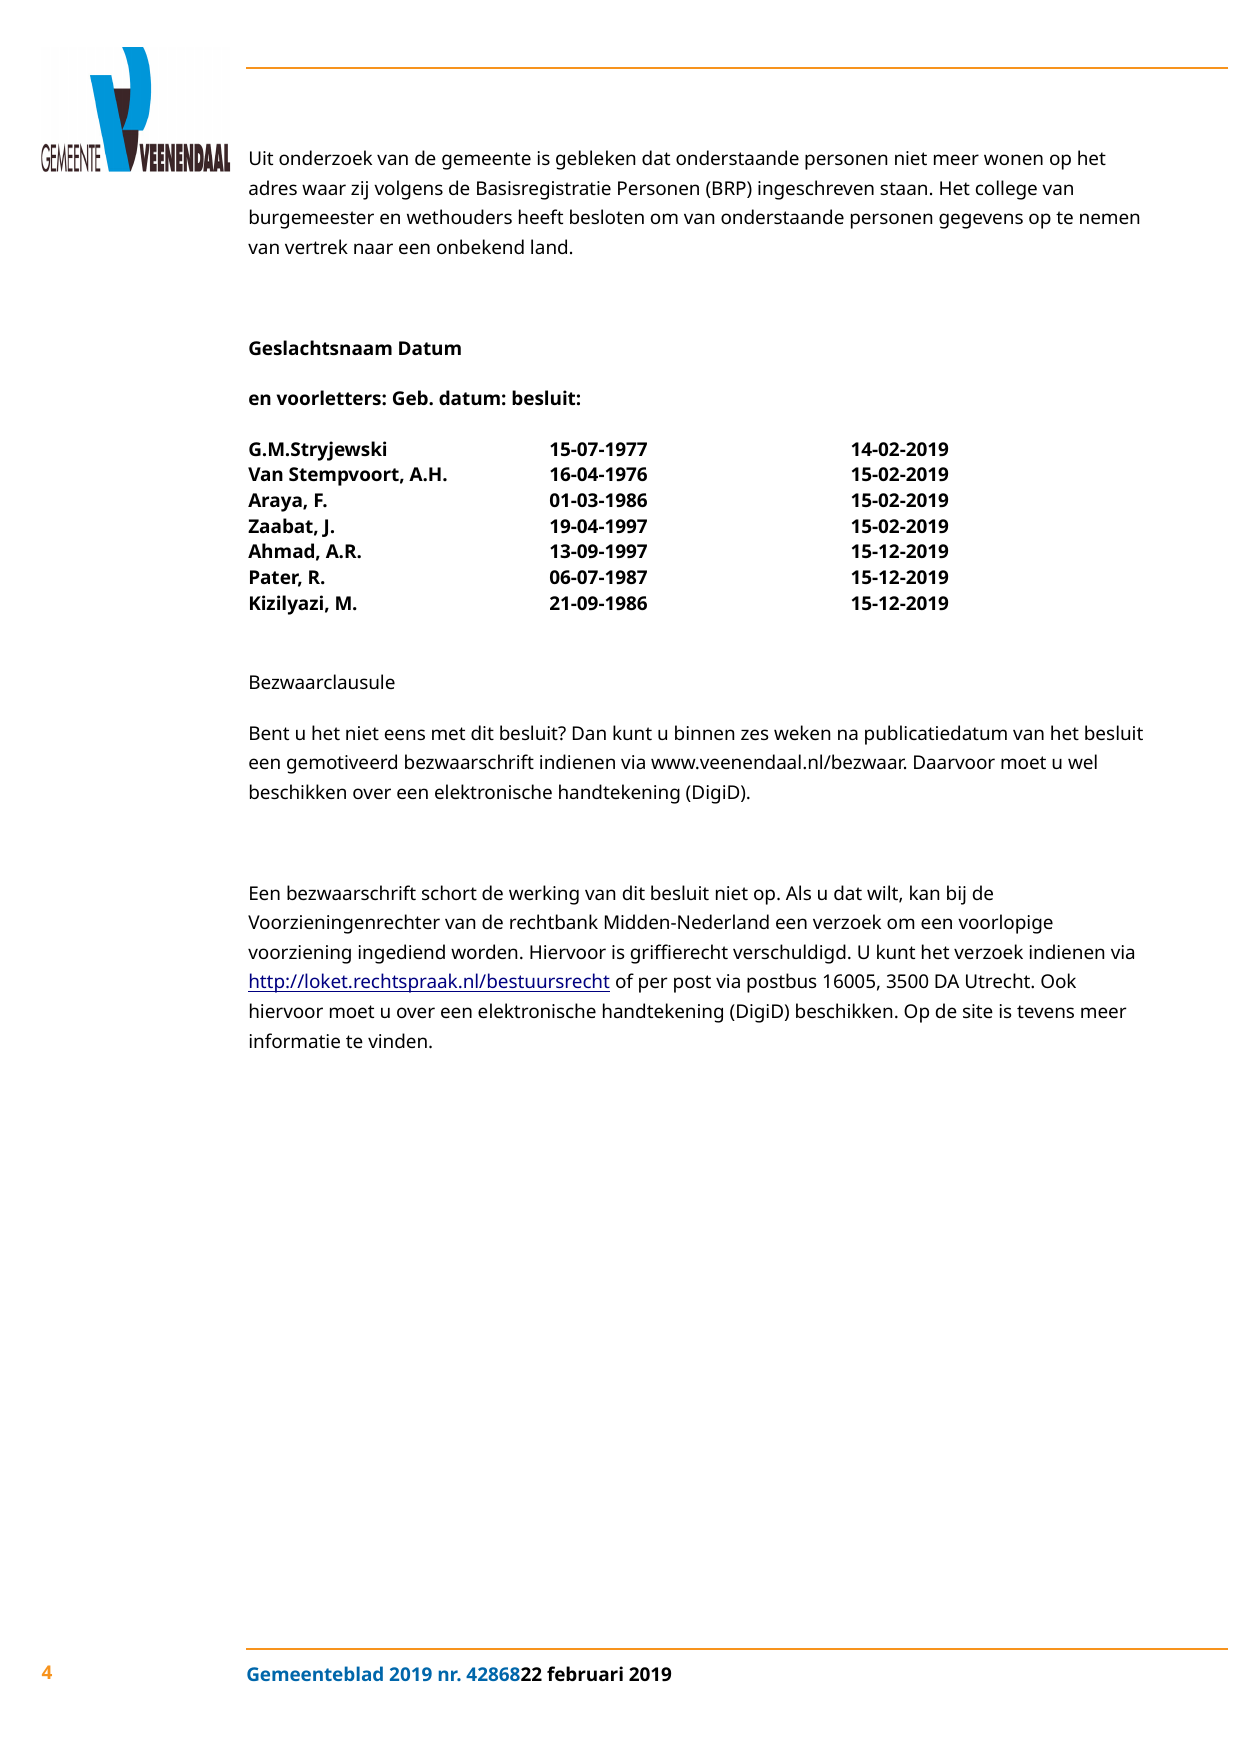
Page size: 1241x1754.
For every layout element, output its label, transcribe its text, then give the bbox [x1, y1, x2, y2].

table_cell 15-12-2019 [850, 564, 1152, 590]
text Geslachtsnaam Datum [248, 335, 1152, 361]
table_cell 15-02-2019 [850, 461, 1152, 487]
table_cell Pater, R. [248, 564, 549, 590]
table_cell 15-02-2019 [850, 513, 1152, 539]
text en voorletters: Geb. datum: besluit: [248, 385, 1152, 411]
text Bent u het niet eens met dit besluit? Dan kunt u binnen zes weken na publicatiedatum van het besluit een gemotiveerd bezwaarschrift indienen via www.veenendaal.nl/bezwaar. Daarvoor moet u wel beschikken over een elektronische handtekening (DigiD). [248, 720, 1152, 805]
table_cell 01-03-1986 [549, 487, 850, 513]
table_cell 13-09-1997 [549, 539, 850, 564]
picture [123, 47, 231, 172]
table_cell 21-09-1986 [549, 590, 850, 616]
table_cell 15-02-2019 [850, 487, 1152, 513]
text Bezwaarclausule [248, 669, 1152, 695]
table_cell Van Stempvoort, A.H. [248, 461, 549, 487]
picture [41, 47, 130, 172]
table_cell 15-12-2019 [850, 539, 1152, 564]
table_header 14-02-2019 [850, 436, 1152, 461]
table_cell Zaabat, J. [248, 513, 549, 539]
table_header G.M.Stryjewski [248, 436, 549, 461]
text Een bezwaarschrift schort de werking van dit besluit niet op. Als u dat wilt, kan bij de Voorzieningenrechter van de rechtbank Midden-Nederland een verzoek om een voorlopige voorziening ingediend worden. Hiervoor is griffierecht verschuldigd. U kunt het verzoek indienen via http://loket.rechtspraak.nl/bestuursrecht of per post via postbus 16005, 3500 DA Utrecht. Ook hiervoor moet u over een elektronische handtekening (DigiD) beschikken. Op de site is tevens meer informatie te vinden. [248, 880, 1152, 1053]
table_cell 16-04-1976 [549, 461, 850, 487]
table_cell 19-04-1997 [549, 513, 850, 539]
table_cell 15-12-2019 [850, 590, 1152, 616]
text Uit onderzoek van de gemeente is gebleken dat onderstaande personen niet meer wonen op het adres waar zij volgens de Basisregistratie Personen (BRP) ingeschreven staan. Het college van burgemeester en wethouders heeft besloten om van onderstaande personen gegevens op te nemen van vertrek naar een onbekend land. [248, 145, 1152, 260]
table_cell Ahmad, A.R. [248, 539, 549, 564]
table_header 15-07-1977 [549, 436, 850, 461]
table_cell Araya, F. [248, 487, 549, 513]
table_cell Kizilyazi, M. [248, 590, 549, 616]
table_cell 06-07-1987 [549, 564, 850, 590]
